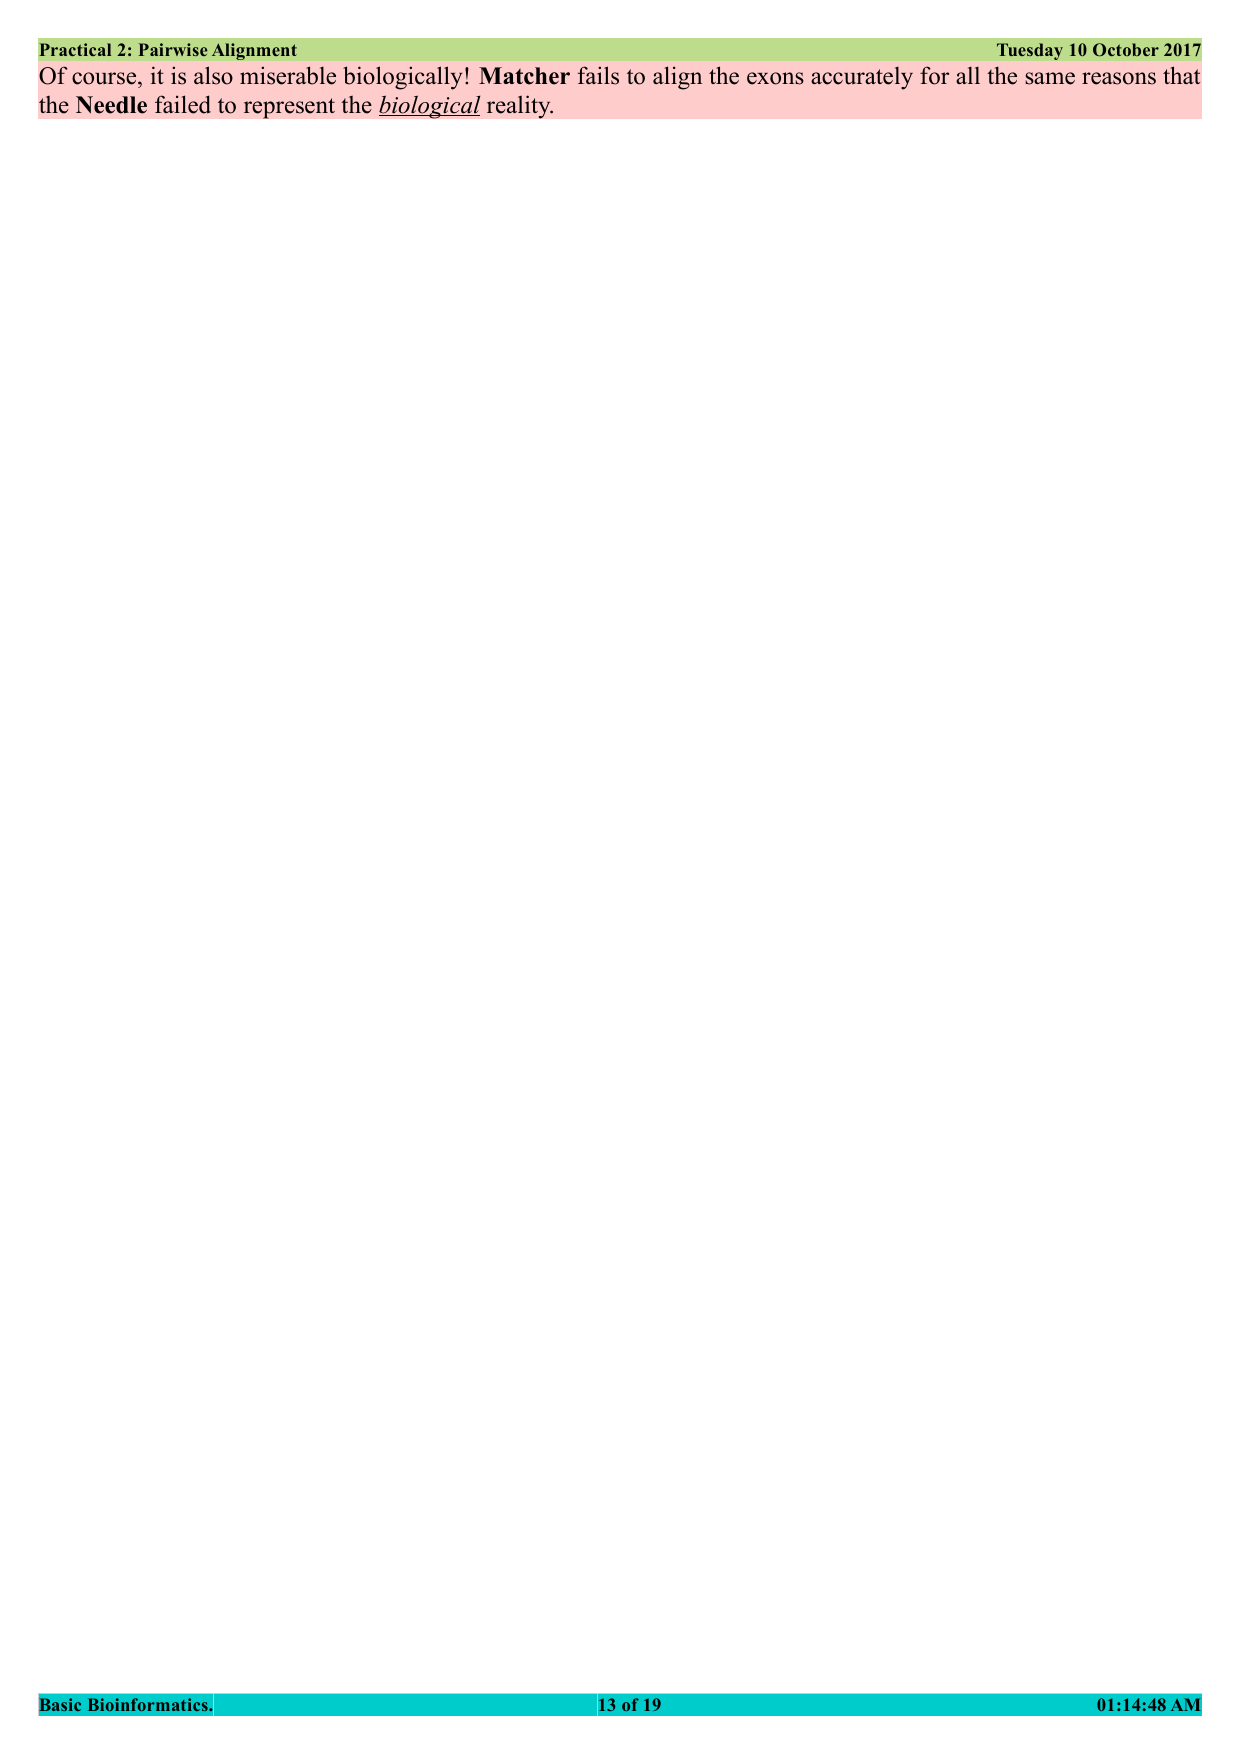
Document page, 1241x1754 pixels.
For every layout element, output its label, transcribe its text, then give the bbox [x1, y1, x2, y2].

text Of course, it is also miserable biologically! Matcher fails to align the exons accurately for all the same reasons that the Needle failed to represent the biological reality. [38, 61, 1202, 119]
